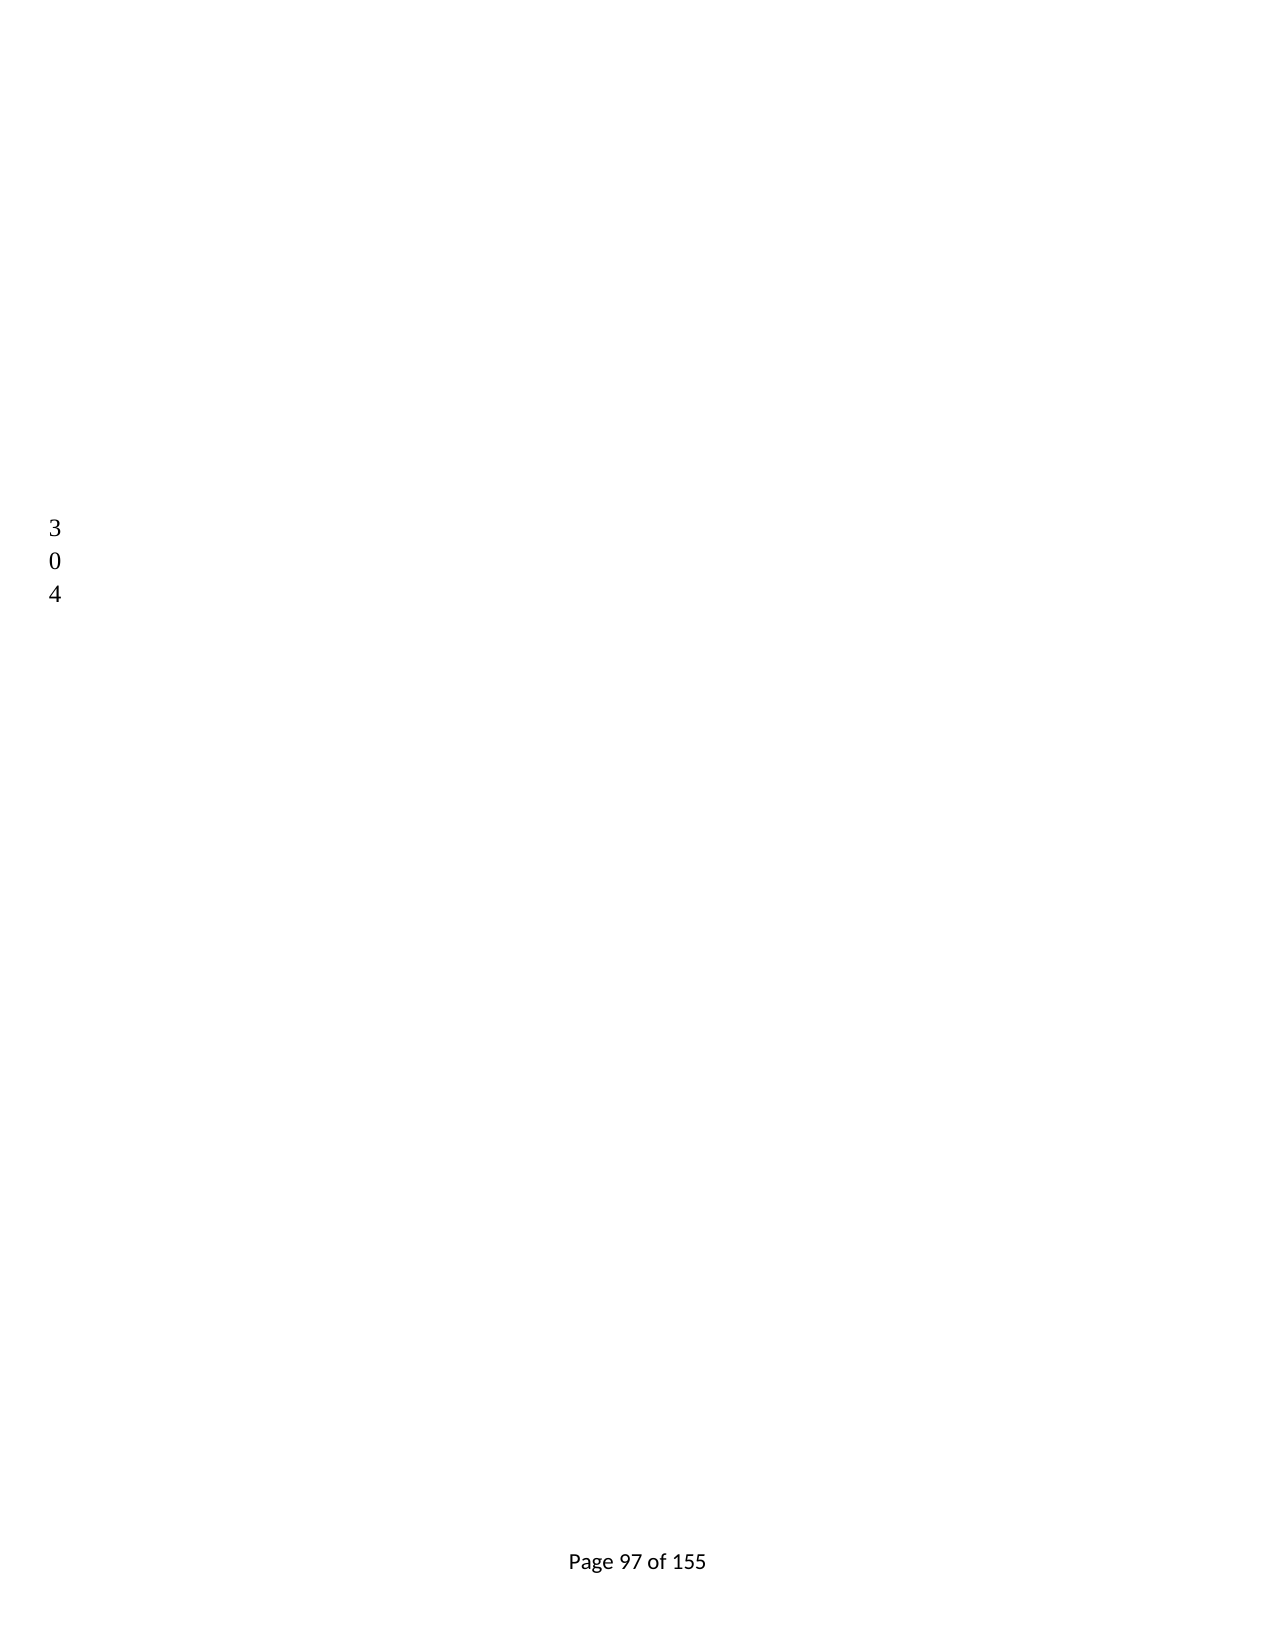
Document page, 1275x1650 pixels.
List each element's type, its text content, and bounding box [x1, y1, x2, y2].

table_cell [809, 150, 1066, 1499]
table_cell [1066, 150, 1275, 1499]
table_cell 304 [38, 150, 294, 1499]
table_cell [551, 150, 808, 1499]
table_cell [295, 150, 551, 1499]
